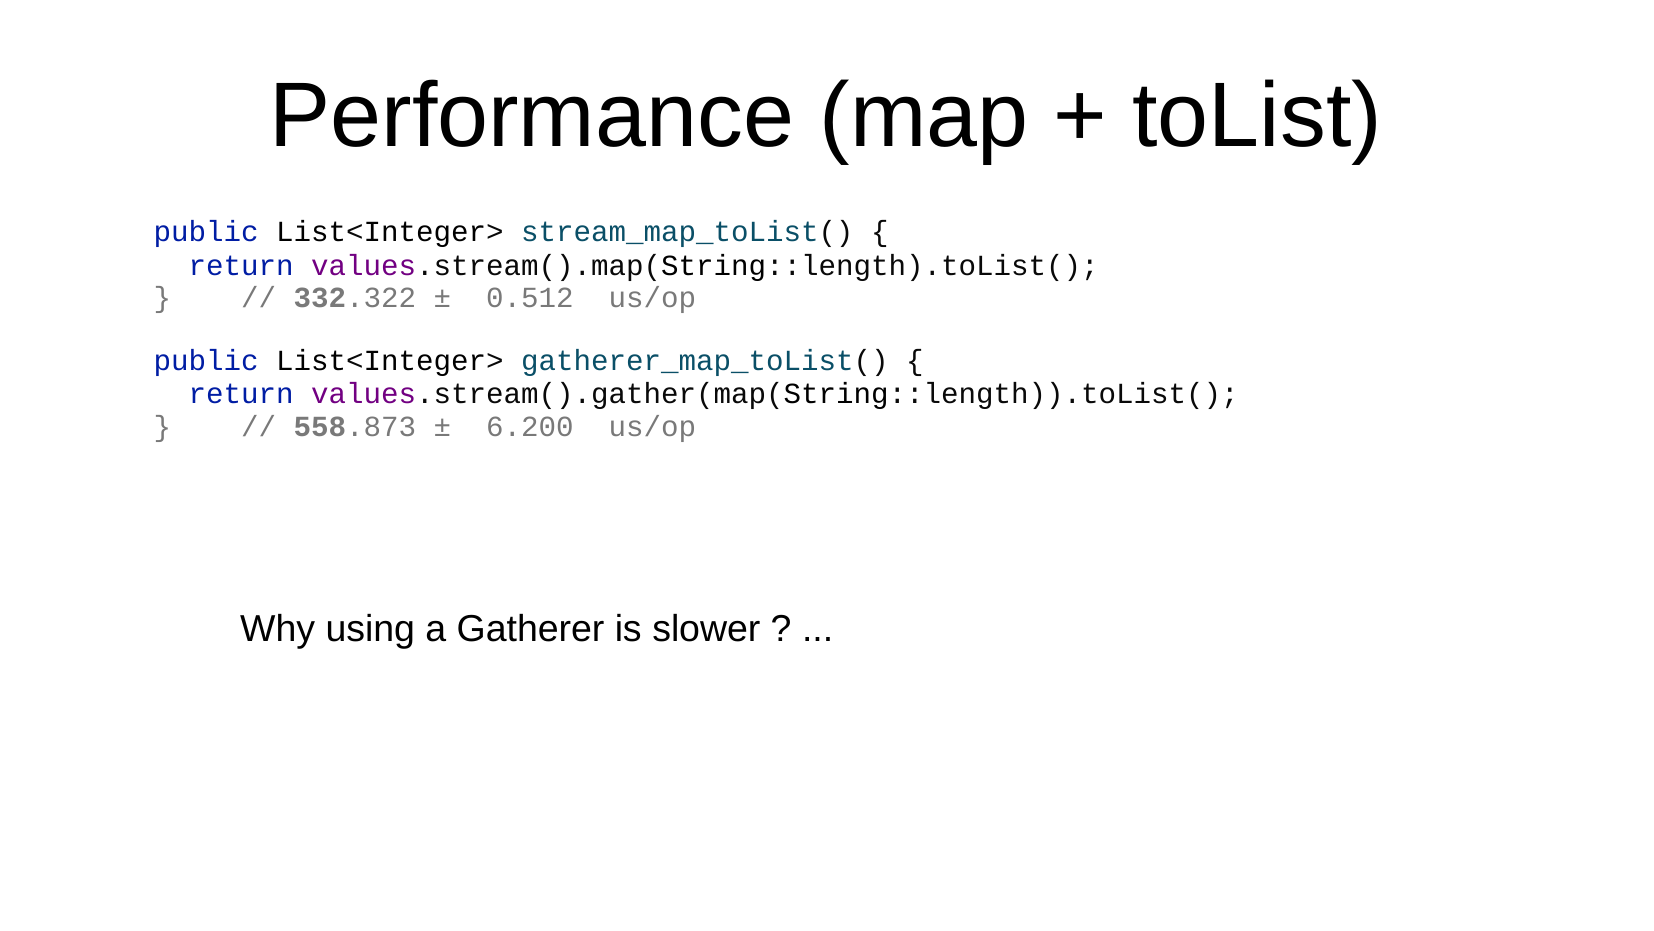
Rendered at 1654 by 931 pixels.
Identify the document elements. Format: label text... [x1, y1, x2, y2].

title Performance (map + toList) [82, 37, 1571, 193]
list public List<Integer> stream_map_toList() { return values.stream().map(String::length).toList(); } // 332.322 ± 0.512 us/op public List<Integer> gatherer_map_toList() { return values.stream().gather(map(String::length)).toList(); } // 558.873 ± 6.200 us/op [82, 217, 1571, 758]
text_box Why using a Gatherer is slower ? ... [225, 600, 849, 657]
